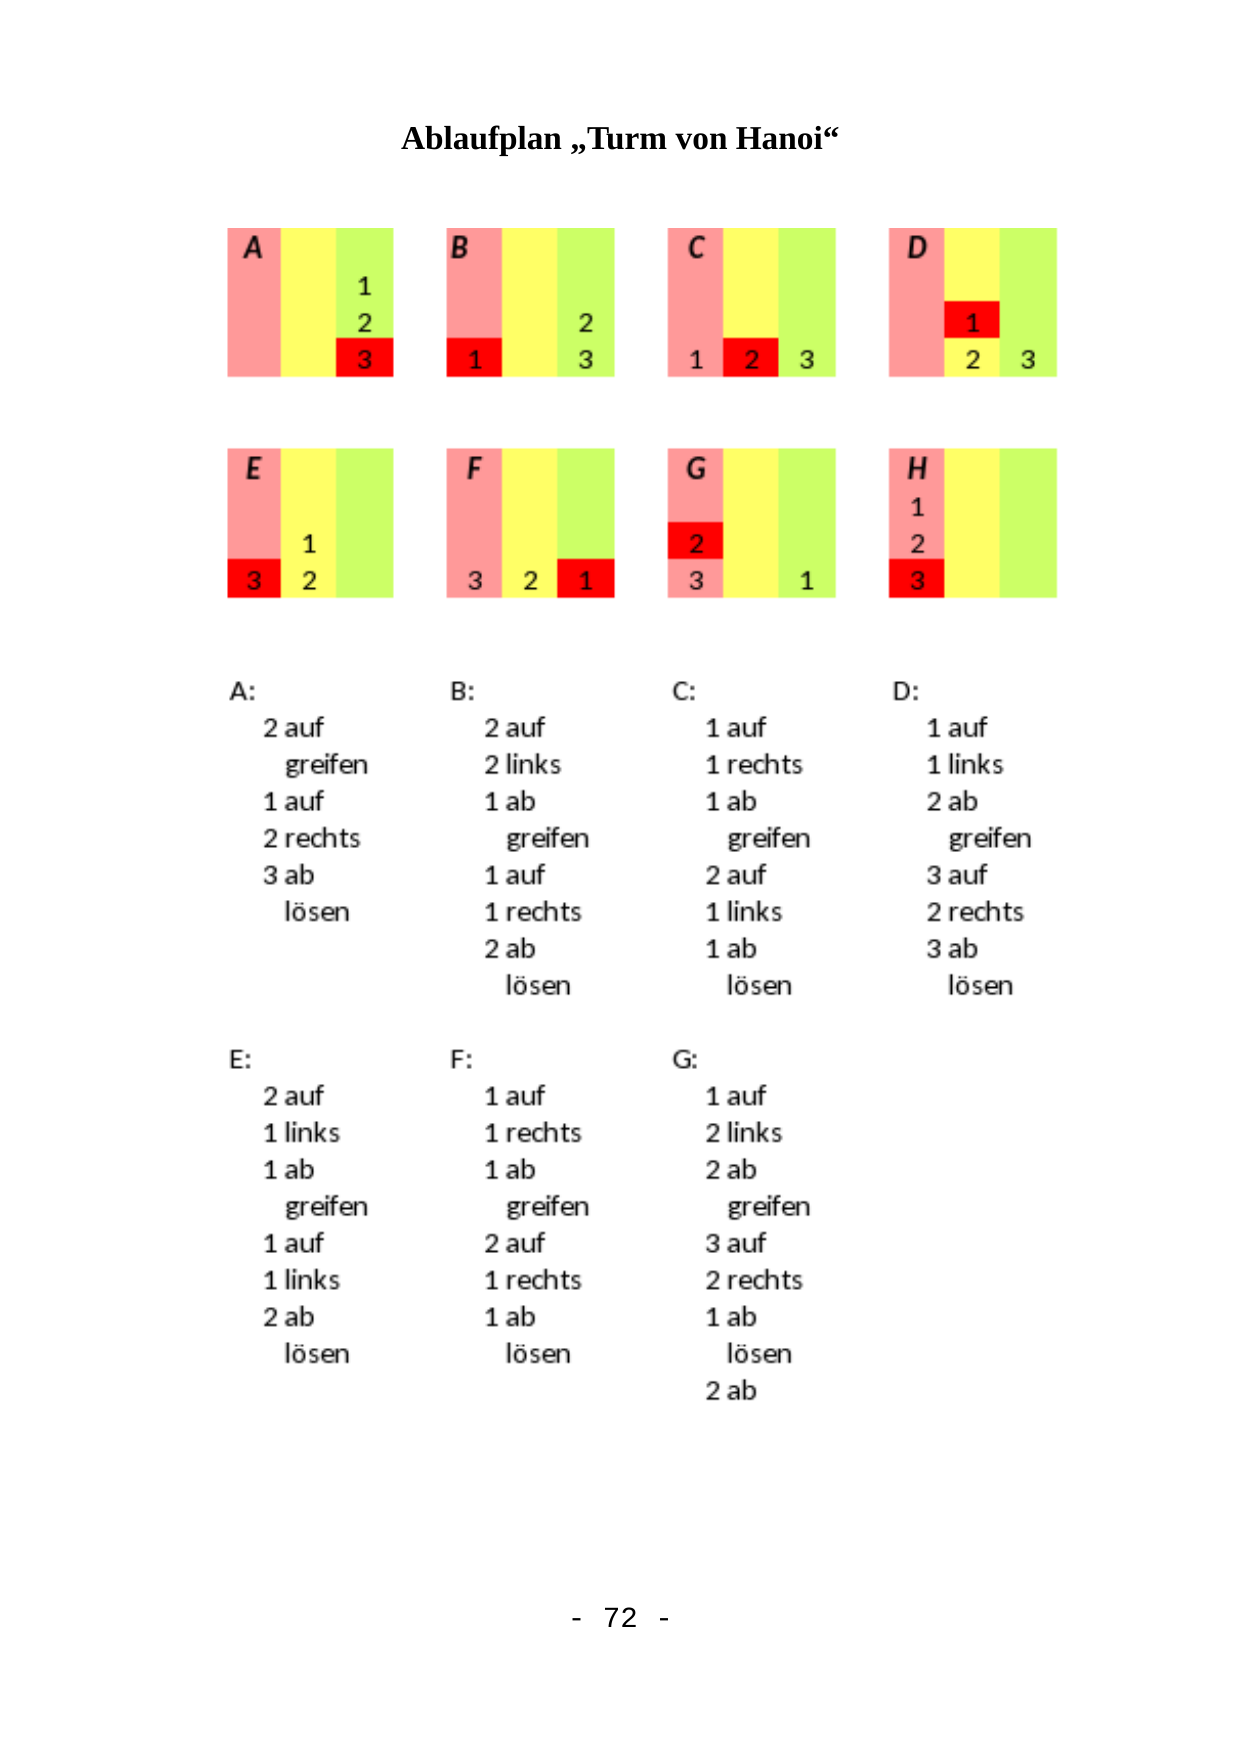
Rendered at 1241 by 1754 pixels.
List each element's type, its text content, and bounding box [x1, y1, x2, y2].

picture [226, 228, 1080, 1433]
text Ablaufplan „Turm von Hanoi“ [118, 118, 1122, 156]
